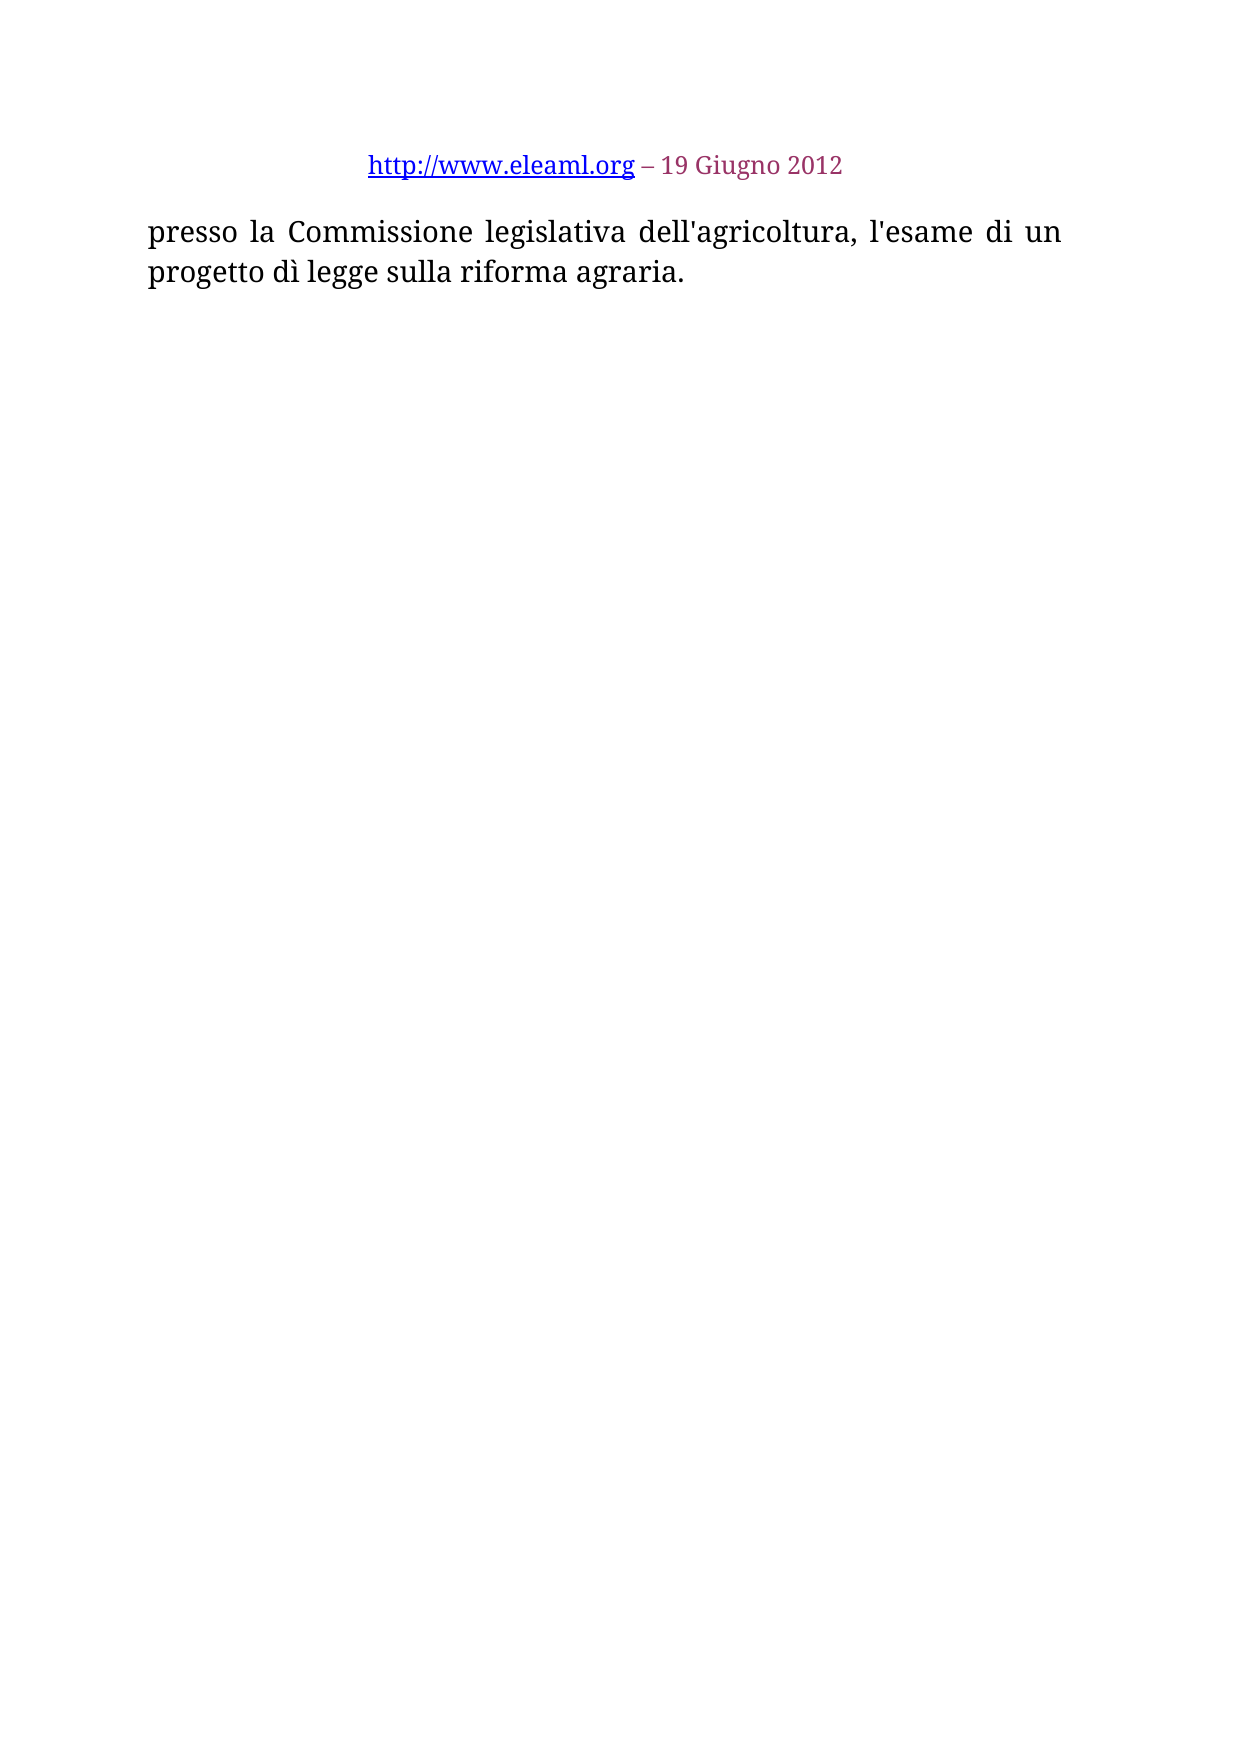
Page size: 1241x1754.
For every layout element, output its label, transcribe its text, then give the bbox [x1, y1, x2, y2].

text presso la Commissione legislativa dell'agricoltura, l'esame di un progetto dì legge sulla riforma agraria. [148, 211, 1063, 291]
